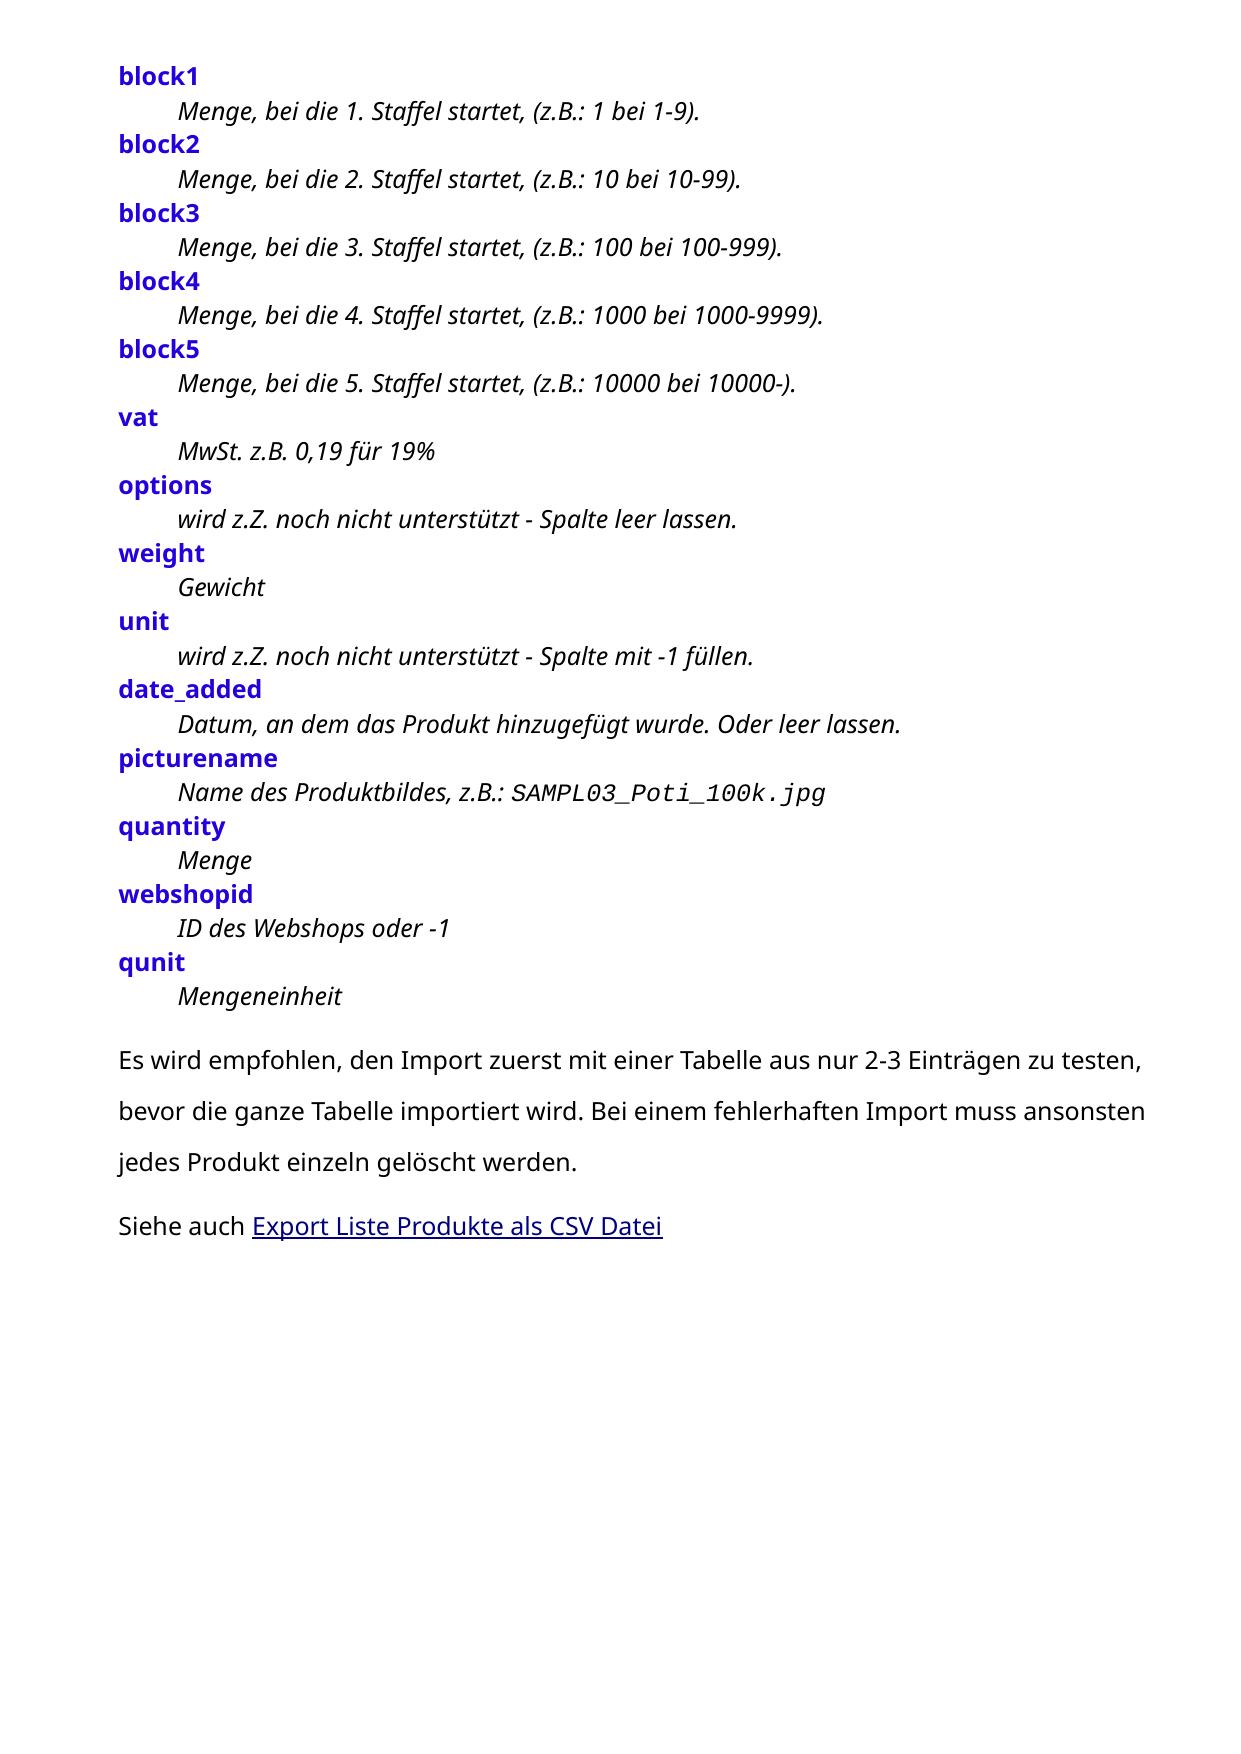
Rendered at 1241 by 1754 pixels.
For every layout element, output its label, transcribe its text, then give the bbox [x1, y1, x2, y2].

subtitle weight [118, 536, 1181, 570]
list Datum, an dem das Produkt hinzugefügt wurde. Oder leer lassen. [177, 706, 1181, 740]
list Menge, bei die 2. Staffel startet, (z.B.: 10 bei 10-99). [177, 161, 1181, 195]
list Menge, bei die 3. Staffel startet, (z.B.: 100 bei 100-999). [177, 229, 1181, 263]
list Name des Produktbildes, z.B.: SAMPL03_Poti_100k.jpg [177, 774, 1181, 809]
list ID des Webshops oder -1 [177, 911, 1181, 945]
list Mengeneinheit [177, 979, 1181, 1013]
subtitle date_added [118, 672, 1181, 706]
list Menge [177, 843, 1181, 877]
subtitle block1 [118, 59, 1181, 93]
subtitle vat [118, 400, 1181, 434]
subtitle picturename [118, 740, 1181, 774]
list wird z.Z. noch nicht unterstützt - Spalte mit -1 füllen. [177, 638, 1181, 672]
text Es wird empfohlen, den Import zuerst mit einer Tabelle aus nur 2-3 Einträgen zu testen, bevor die ganze Tabelle importiert wird. Bei einem fehlerhaften Import muss ansonsten jedes Produkt einzeln gelöscht werden. [118, 1042, 1181, 1179]
list Menge, bei die 4. Staffel startet, (z.B.: 1000 bei 1000-9999). [177, 297, 1181, 332]
subtitle quantity [118, 809, 1181, 843]
subtitle webshopid [118, 877, 1181, 911]
text Siehe auch Export Liste Produkte als CSV Datei [118, 1208, 1181, 1242]
list Menge, bei die 1. Staffel startet, (z.B.: 1 bei 1-9). [177, 93, 1181, 127]
subtitle block4 [118, 263, 1181, 297]
subtitle block2 [118, 127, 1181, 161]
subtitle qunit [118, 945, 1181, 979]
list MwSt. z.B. 0,19 für 19% [177, 434, 1181, 468]
subtitle block3 [118, 195, 1181, 229]
list wird z.Z. noch nicht unterstützt - Spalte leer lassen. [177, 502, 1181, 536]
subtitle unit [118, 604, 1181, 638]
list Menge, bei die 5. Staffel startet, (z.B.: 10000 bei 10000-). [177, 366, 1181, 400]
subtitle options [118, 468, 1181, 502]
list Gewicht [177, 570, 1181, 604]
subtitle block5 [118, 332, 1181, 366]
